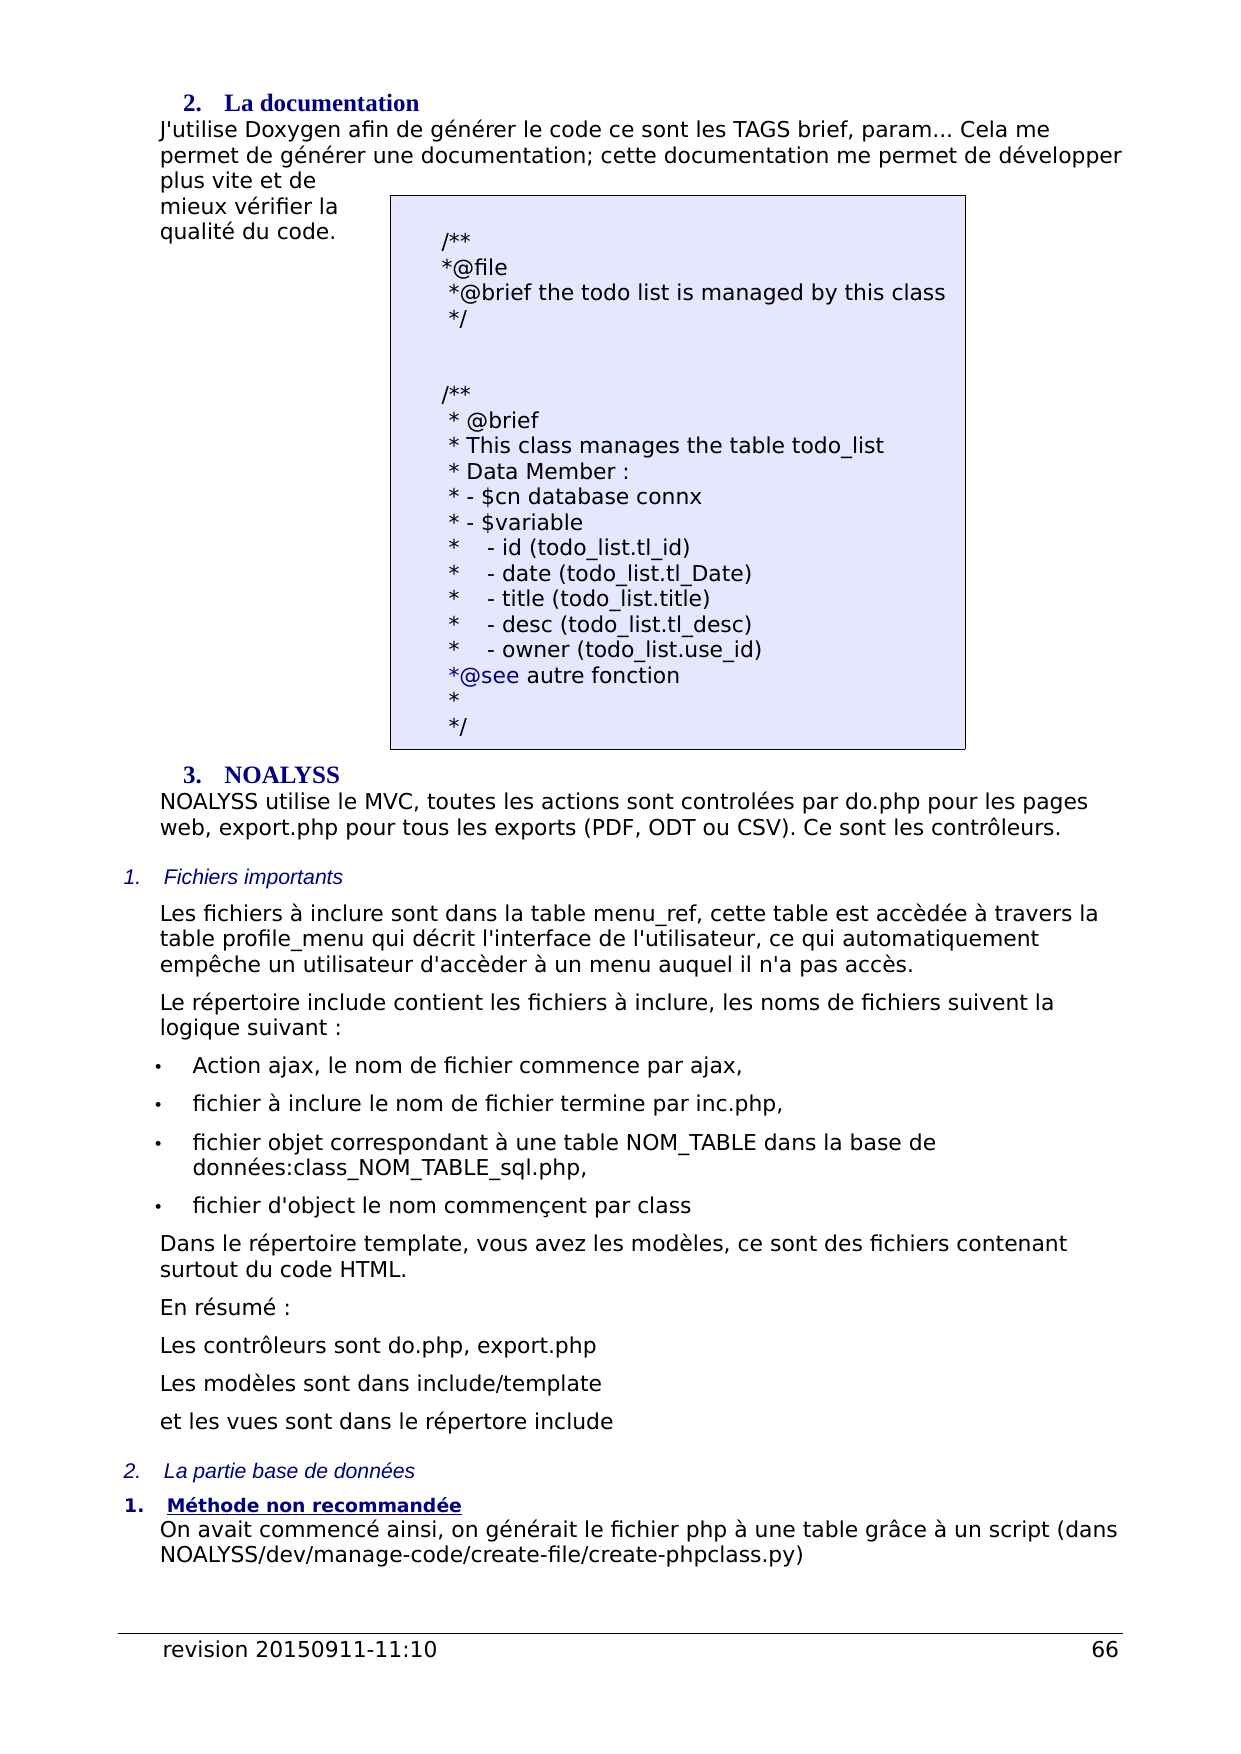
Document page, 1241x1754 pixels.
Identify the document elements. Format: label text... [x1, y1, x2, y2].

text * @brief * This class manages the table todo_list * Data Member : * - $cn database connx * - $variable * - id (todo_list.tl_id) * - date (todo_list.tl_Date) * - title (todo_list.title) * - desc (todo_list.tl_desc) * - owner (todo_list.use_id) [441, 408, 956, 663]
text *@see autre fonction * */ [441, 663, 956, 740]
text NOALYSS utilise le MVC, toutes les actions sont controlées par do.php pour les pages web, export.php pour tous les exports (PDF, ODT ou CSV). Ce sont les contrôleurs. [159, 789, 1123, 840]
list fichier d'object le nom commençent par class [155, 1193, 1123, 1219]
list fichier à inclure le nom de fichier termine par inc.php, [155, 1092, 1123, 1117]
text *@file *@brief the todo list is managed by this class */ /** [441, 255, 956, 408]
subtitle La documentation [177, 88, 1123, 117]
list Action ajax, le nom de fichier commence par ajax, [155, 1053, 1123, 1079]
subtitle Fichiers importants [117, 865, 1123, 889]
text Les modèles sont dans include/template [159, 1371, 1123, 1396]
text En résumé : [159, 1295, 1123, 1320]
subtitle Méthode non recommandée [117, 1495, 1123, 1517]
text et les vues sont dans le répertore include [159, 1409, 1123, 1434]
subtitle La partie base de données [117, 1458, 1123, 1483]
text Le répertoire include contient les fichiers à inclure, les noms de fichiers suivent la logique suivant : [159, 990, 1123, 1041]
list fichier objet correspondant à une table NOM_TABLE dans la base de données:class_NOM_TABLE_sql.php, [155, 1129, 1123, 1181]
text Dans le répertoire template, vous avez les modèles, ce sont des fichiers contenant surtout du code HTML. [159, 1231, 1123, 1282]
text Les contrôleurs sont do.php, export.php [159, 1333, 1123, 1358]
subtitle NOALYSS [177, 761, 1123, 789]
text /** [441, 204, 956, 255]
text On avait commencé ainsi, on générait le fichier php à une table grâce à un script (dans NOALYSS/dev/manage-code/create-file/create-phpclass.py) [159, 1517, 1123, 1568]
text J'utilise Doxygen afin de générer le code ce sont les TAGS brief, param... Cela me permet de générer une documentation; cette documentation me permet de développer plus vite et de mieux vérifier la qualité du code. [159, 117, 1123, 761]
text Les fichiers à inclure sont dans la table menu_ref, cette table est accèdée à travers la table profile_menu qui décrit l'interface de l'utilisateur, ce qui automatiquement empêche un utilisateur d'accèder à un menu auquel il n'a pas accès. [159, 901, 1123, 977]
